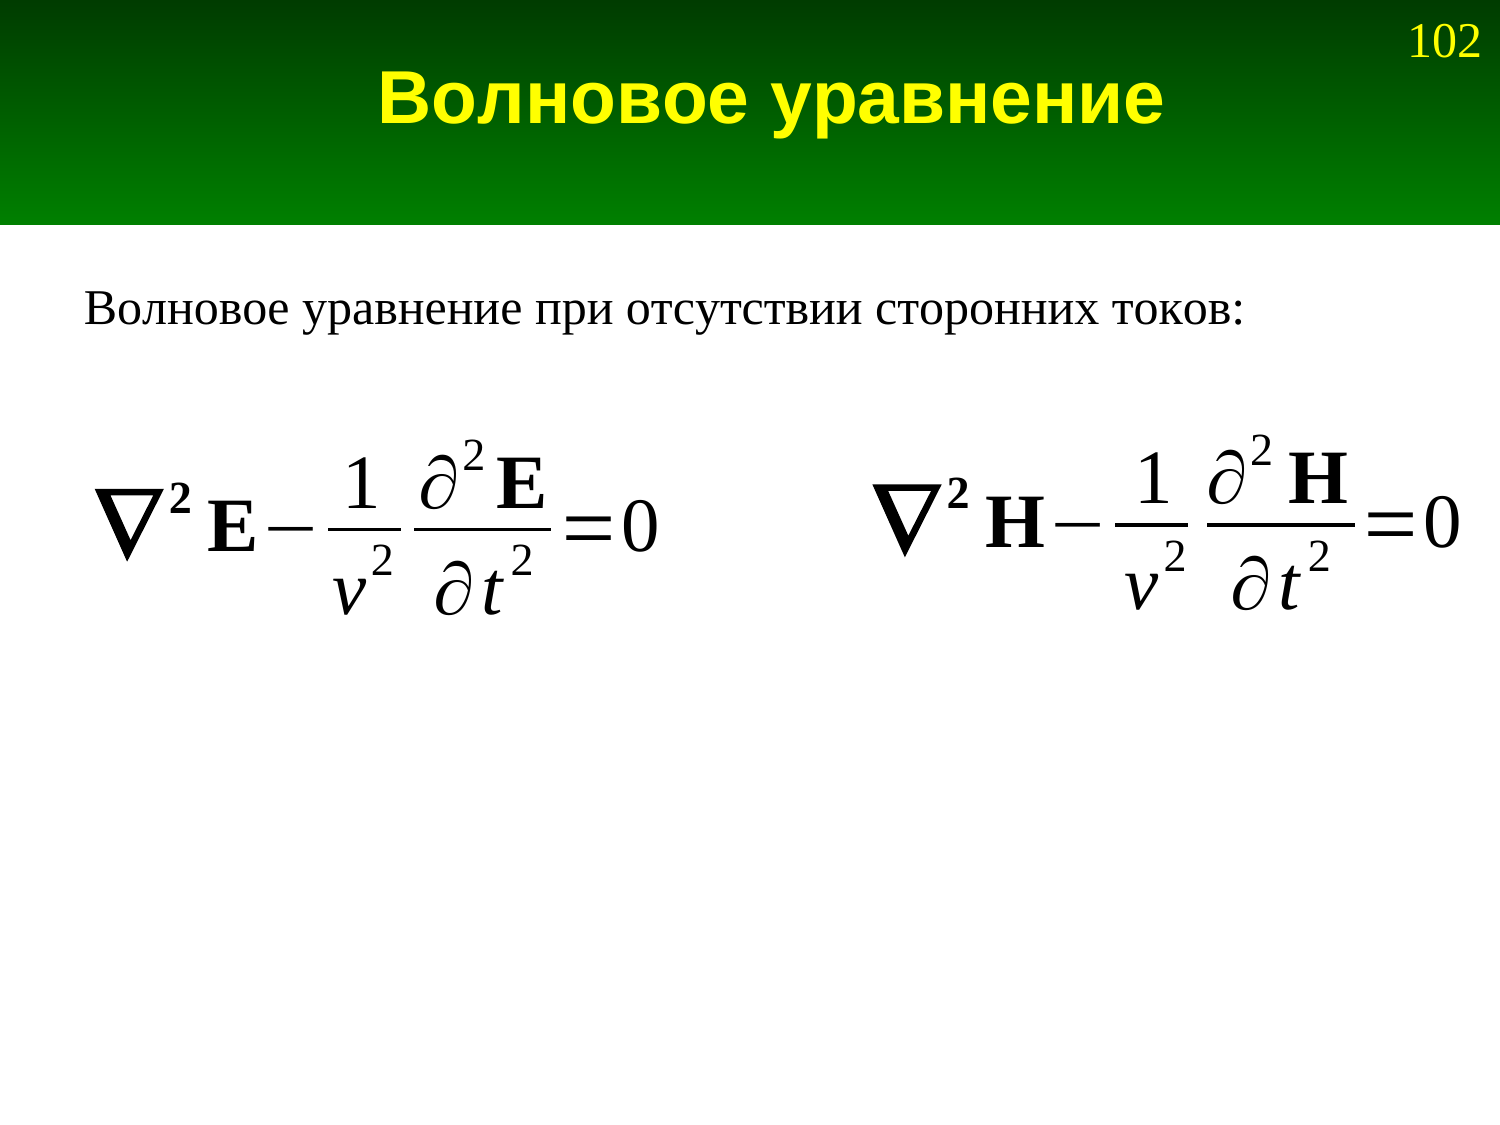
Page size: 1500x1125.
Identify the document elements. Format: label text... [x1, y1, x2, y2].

chart [72, 426, 681, 631]
chart [850, 422, 1483, 626]
title Волновое уравнение [123, 0, 1399, 188]
text_box Волновое уравнение при отсутствии сторонних токов: [69, 267, 1497, 343]
